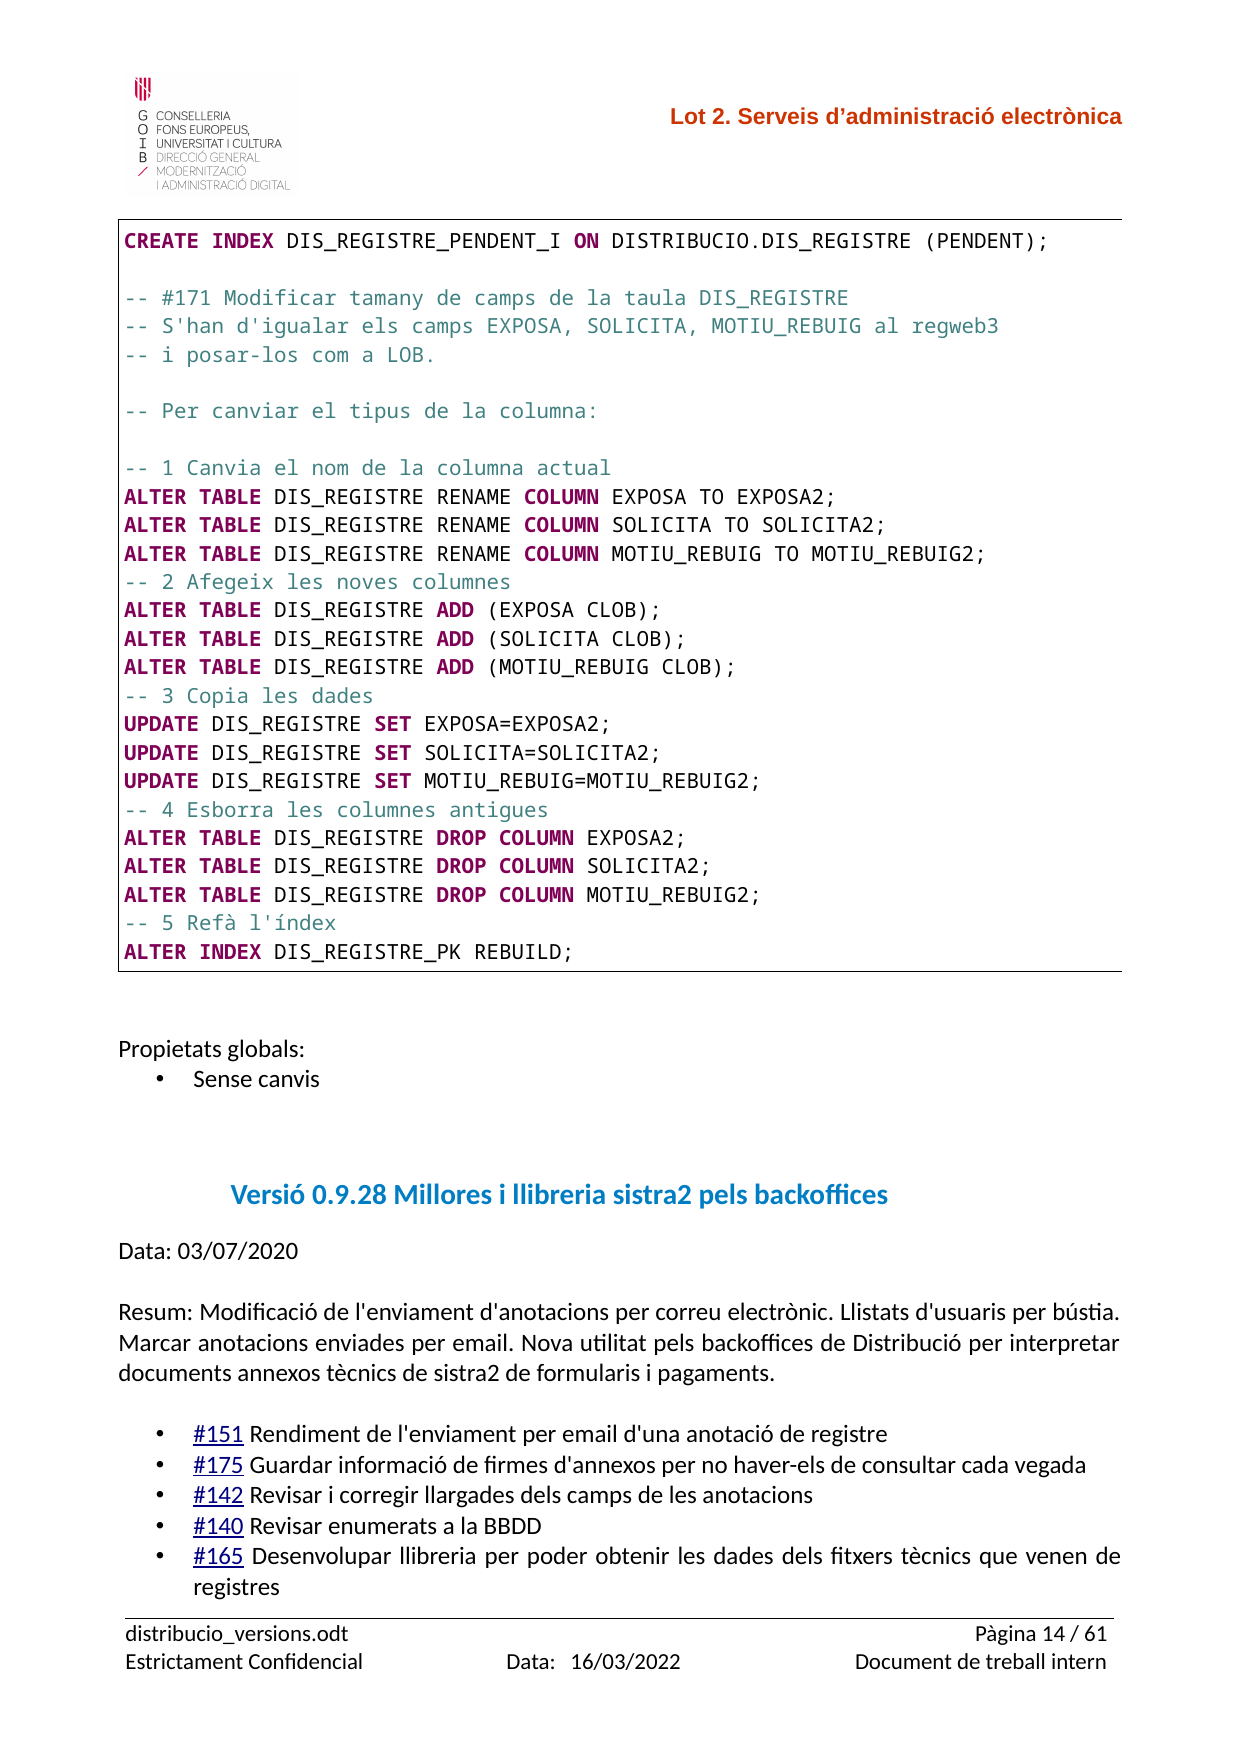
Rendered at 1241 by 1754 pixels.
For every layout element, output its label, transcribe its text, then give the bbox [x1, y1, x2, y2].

list #142 Revisar i corregir llargades dels camps de les anotacions [156, 1479, 1122, 1510]
list #151 Rendiment de l'enviament per email d'una anotació de registre [156, 1418, 1122, 1449]
list #175 Guardar informació de firmes d'annexos per no haver-els de consultar cada vegada [156, 1449, 1122, 1479]
picture [126, 70, 299, 197]
subtitle Versió 0.9.28 Millores i llibreria sistra2 pels backoffices [153, 1176, 1122, 1211]
list #140 Revisar enumerats a la BBDD [156, 1510, 1122, 1540]
text Propietats globals: [118, 1033, 1122, 1064]
text Resum: Modificació de l'enviament d'anotacions per correu electrònic. Llistats d'usuaris per bústia. Marcar anotacions enviades per email. Nova utilitat pels backoffices de Distribució per interpretar documents annexos tècnics de sistra2 de formularis i pagaments. [118, 1296, 1122, 1388]
text Data: 03/07/2020 [118, 1235, 1122, 1266]
list Sense canvis [156, 1064, 1122, 1094]
list #165 Desenvolupar llibreria per poder obtenir les dades dels fitxers tècnics que venen de registres [156, 1540, 1122, 1601]
table_header CREATE INDEX DIS_REGISTRE_PENDENT_I ON DISTRIBUCIO.DIS_REGISTRE (PENDENT); -- #171 Modificar tamany de camps de la taula DIS_REGISTRE -- S'han d'igualar els camps EXPOSA, SOLICITA, MOTIU_REBUIG al regweb3 -- i posar-los com a LOB. -- Per canviar el tipus de la columna: -- 1 Canvia el nom de la columna actual ALTER TABLE DIS_REGISTRE RENAME COLUMN EXPOSA TO EXPOSA2; ALTER TABLE DIS_REGISTRE RENAME COLUMN SOLICITA TO SOLICITA2; ALTER TABLE DIS_REGISTRE RENAME COLUMN MOTIU_REBUIG TO MOTIU_REBUIG2; -- 2 Afegeix les noves columnes ALTER TABLE DIS_REGISTRE ADD (EXPOSA CLOB); ALTER TABLE DIS_REGISTRE ADD (SOLICITA CLOB); ALTER TABLE DIS_REGISTRE ADD (MOTIU_REBUIG CLOB); -- 3 Copia les dades UPDATE DIS_REGISTRE SET EXPOSA=EXPOSA2; UPDATE DIS_REGISTRE SET SOLICITA=SOLICITA2; UPDATE DIS_REGISTRE SET MOTIU_REBUIG=MOTIU_REBUIG2; -- 4 Esborra les columnes antigues ALTER TABLE DIS_REGISTRE DROP COLUMN EXPOSA2; ALTER TABLE DIS_REGISTRE DROP COLUMN SOLICITA2; ALTER TABLE DIS_REGISTRE DROP COLUMN MOTIU_REBUIG2; -- 5 Refà l'índex ALTER INDEX DIS_REGISTRE_PK REBUILD; [119, 220, 1122, 971]
